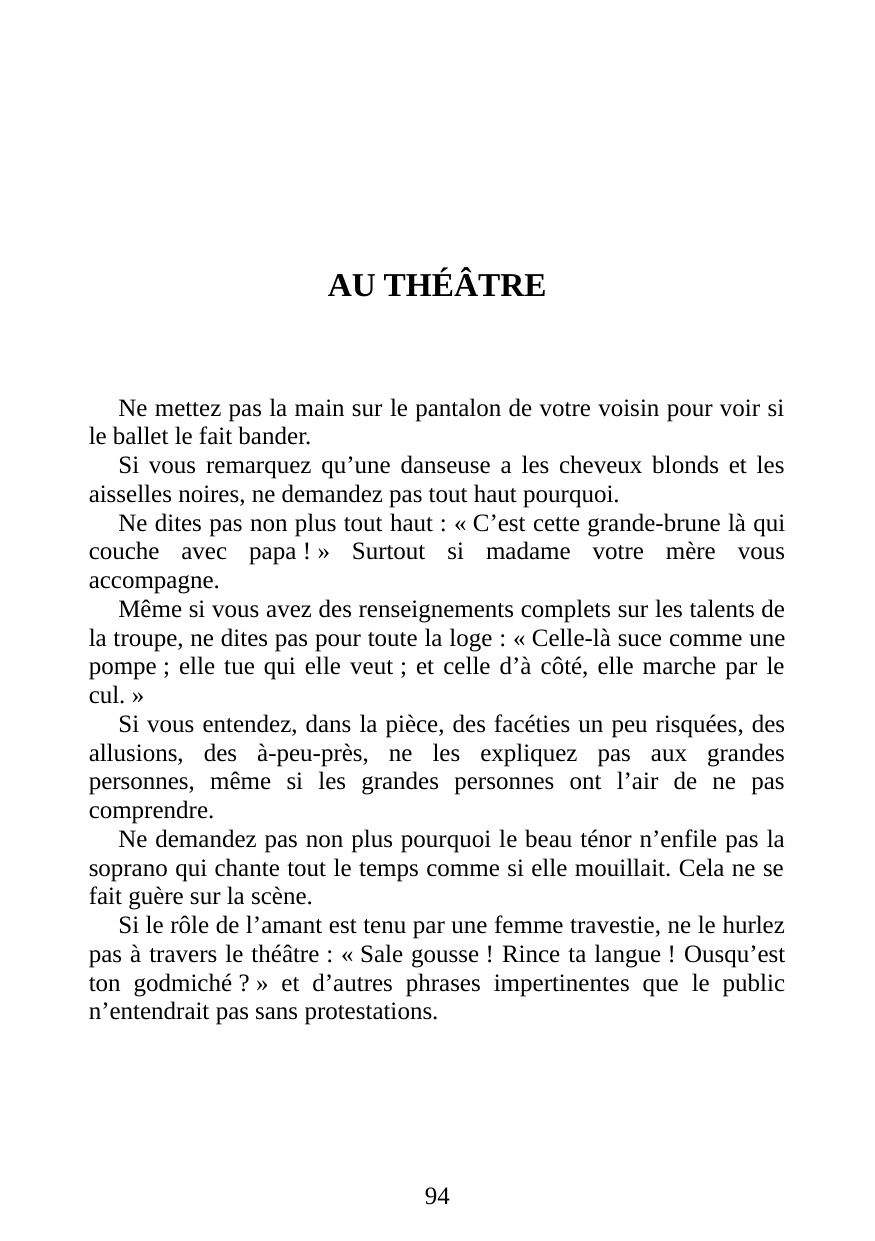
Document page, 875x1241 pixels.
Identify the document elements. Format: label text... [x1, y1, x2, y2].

text Si vous entendez, dans la pièce, des facéties un peu risquées, des allusions, des à-peu-près, ne les expliquez pas aux grandes personnes, même si les grandes personnes ont l’air de ne pas comprendre. [88, 709, 786, 824]
subtitle AU THÉÂTRE [88, 266, 786, 304]
text Si vous remarquez qu’une danseuse a les cheveux blonds et les aisselles noires, ne demandez pas tout haut pourquoi. [88, 450, 786, 508]
text Si le rôle de l’amant est tenu par une femme travestie, ne le hurlez pas à travers le théâtre : « Sale gousse ! Rince ta langue ! Ousqu’est ton godmiché ? » et d’autres phrases impertinentes que le public n’entendrait pas sans protestations. [88, 910, 786, 1025]
text Ne demandez pas non plus pourquoi le beau ténor n’enfile pas la soprano qui chante tout le temps comme si elle mouillait. Cela ne se fait guère sur la scène. [88, 824, 786, 910]
text Ne dites pas non plus tout haut : « C’est cette grande-brune là qui couche avec papa ! » Surtout si madame votre mère vous accompagne. [88, 508, 786, 594]
text Même si vous avez des renseignements complets sur les talents de la troupe, ne dites pas pour toute la loge : « Celle-là suce comme une pompe ; elle tue qui elle veut ; et celle d’à côté, elle marche par le cul. » [88, 594, 786, 709]
text Ne mettez pas la main sur le pantalon de votre voisin pour voir si le ballet le fait bander. [88, 393, 786, 450]
